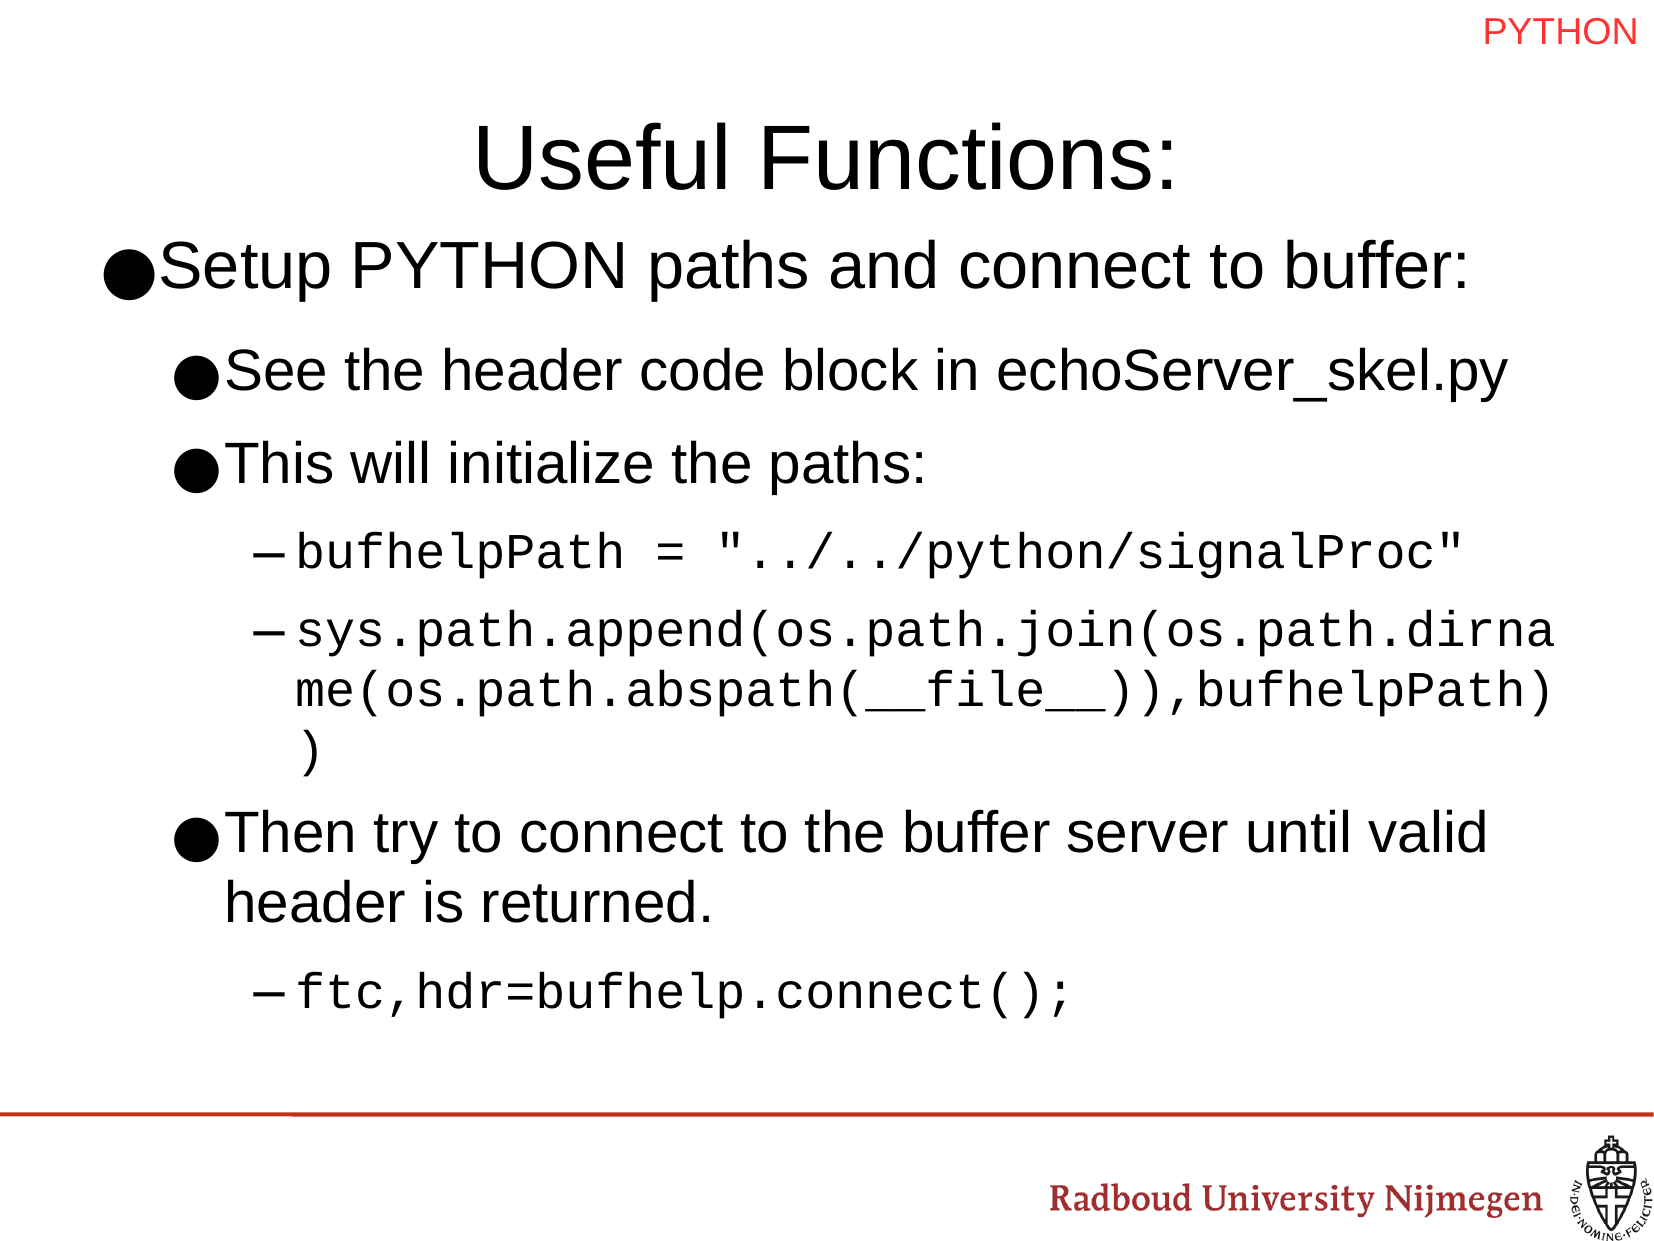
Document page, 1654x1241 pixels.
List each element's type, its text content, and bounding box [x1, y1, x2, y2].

text_box Setup PYTHON paths and connect to buffer: See the header code block in echoServer_skel.py This will initialize the paths: bufhelpPath = "../../python/signalProc" sys.path.append(os.path.join(os.path.dirname(os.path.abspath(__file__)),bufhelpPath)) Then try to connect to the buffer server until valid header is returned. ftc,hdr=bufhelp.connect(); [82, 222, 1571, 1076]
picture [1050, 1134, 1654, 1241]
text_box PYTHON [1305, 0, 1654, 57]
text_box Useful Functions: [82, 49, 1571, 222]
